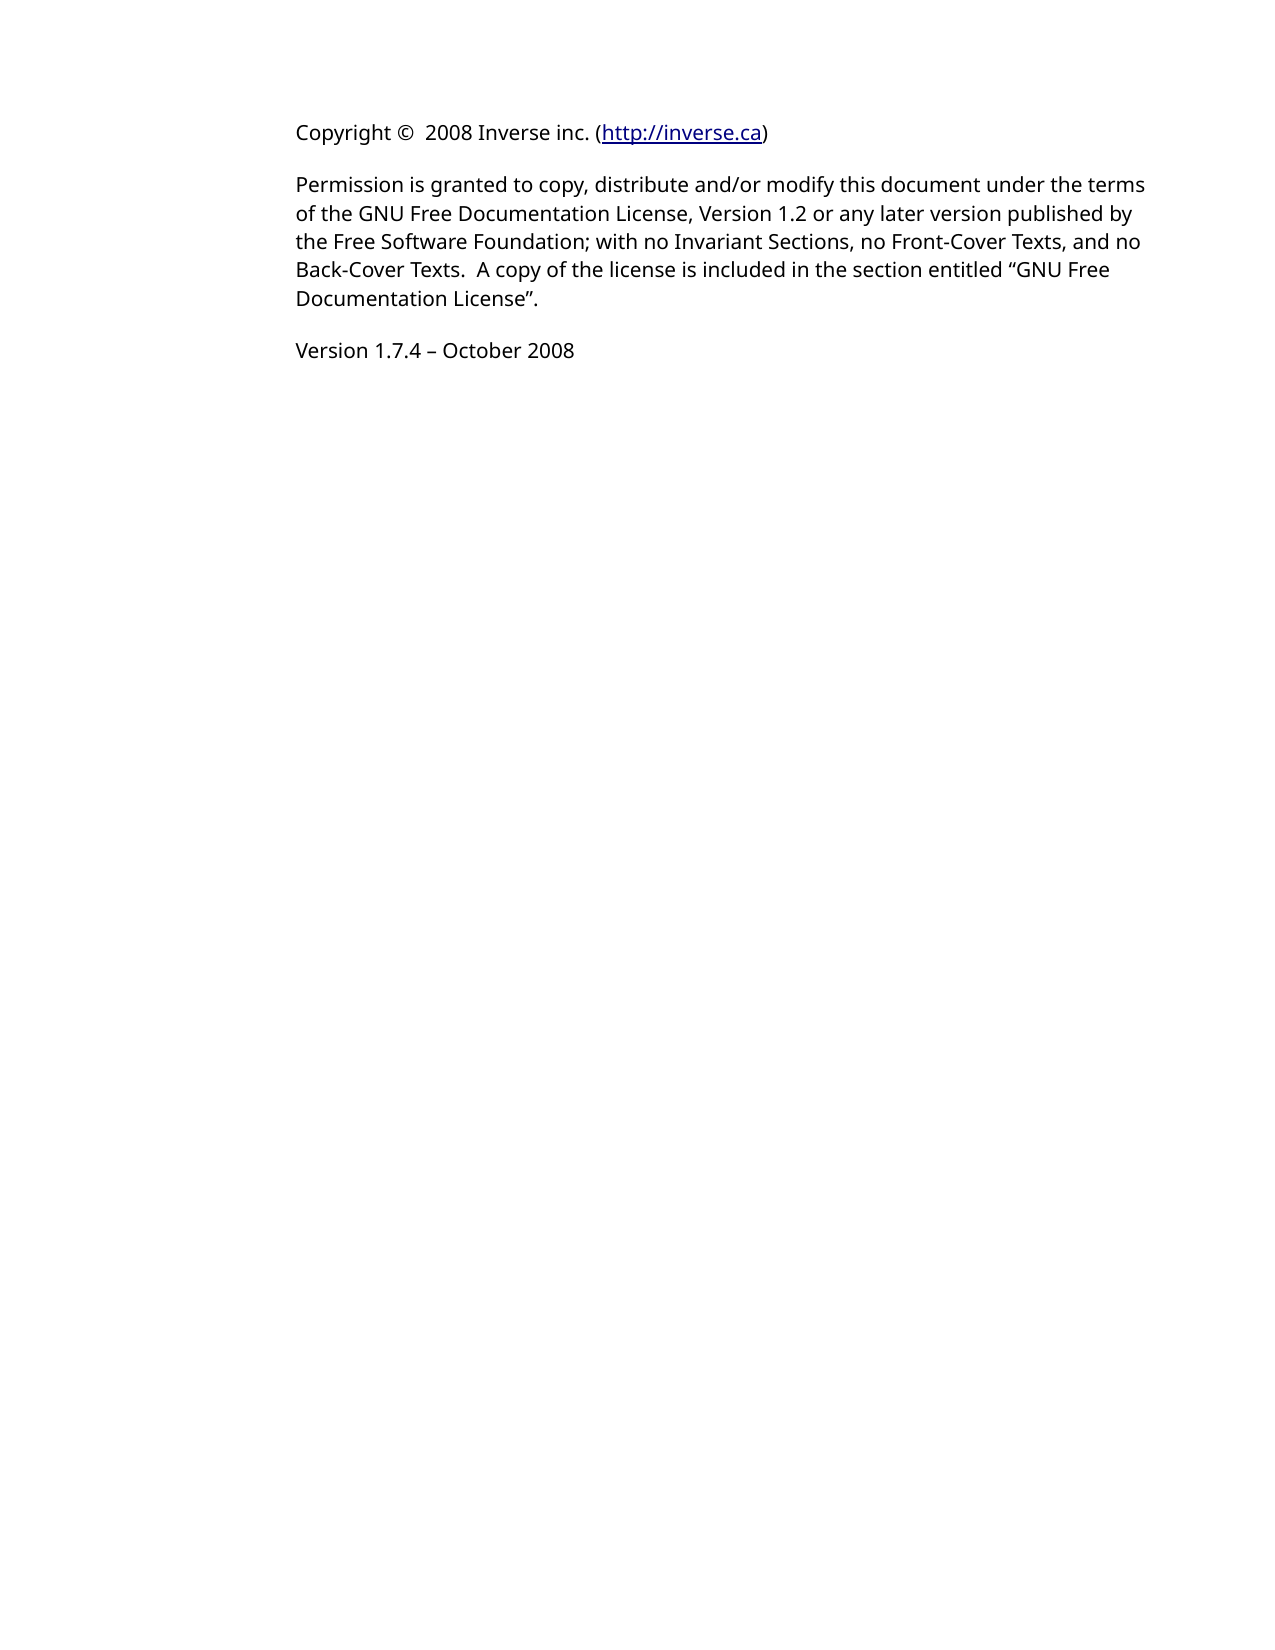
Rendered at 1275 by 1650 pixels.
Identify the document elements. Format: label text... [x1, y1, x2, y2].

text Permission is granted to copy, distribute and/or modify this document under the terms of the GNU Free Documentation License, Version 1.2 or any later version published by the Free Software Foundation; with no Invariant Sections, no Front-Cover Texts, and no Back-Cover Texts. A copy of the license is included in the section entitled “GNU Free Documentation License”. [295, 170, 1157, 312]
text Version 1.7.4 – October 2008 [295, 336, 1157, 364]
text Copyright © 2008 Inverse inc. (http://inverse.ca) [295, 118, 1157, 147]
